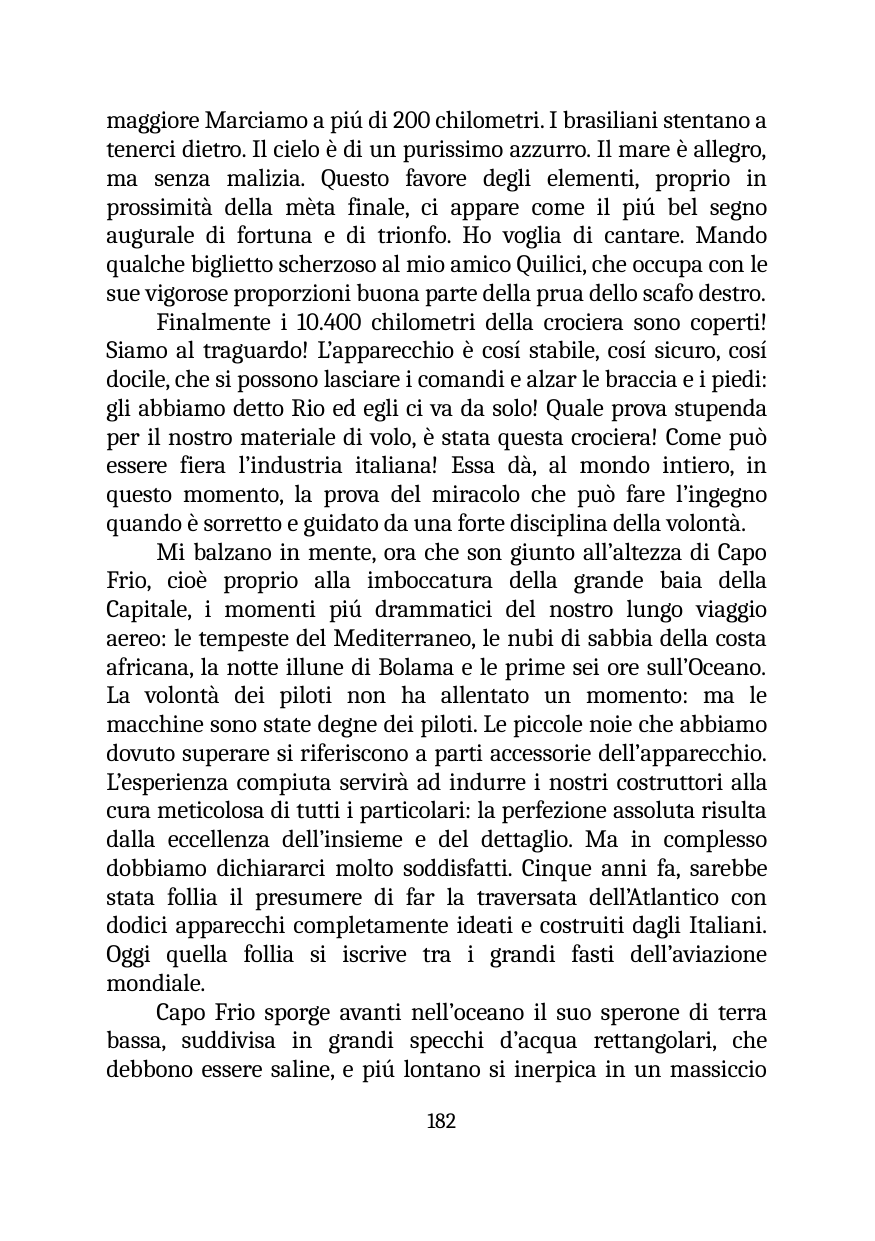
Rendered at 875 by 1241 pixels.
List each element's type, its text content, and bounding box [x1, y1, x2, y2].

text Mi balzano in mente, ora che son giunto all’altezza di Capo Frio, cioè proprio alla imboccatura della grande baia della Capitale, i momenti piú drammatici del nostro lungo viaggio aereo: le tempeste del Mediterraneo, le nubi di sabbia della costa africana, la notte illune di Bolama e le prime sei ore sull’Oceano. La volontà dei piloti non ha allentato un momento: ma le macchine sono state degne dei piloti. Le piccole noie che abbiamo dovuto superare si riferiscono a parti accessorie dell’apparecchio. L’esperienza compiuta servirà ad indurre i nostri costruttori alla cura meticolosa di tutti i particolari: la perfezione assoluta risulta dalla eccellenza dell’insieme e del dettaglio. Ma in complesso dobbiamo dichiararci molto soddisfatti. Cinque anni fa, sarebbe stata follia il presumere di far la traversata dell’Atlantico con dodici apparecchi completamente ideati e costruiti dagli Italiani. Oggi quella follia si iscrive tra i grandi fasti dell’aviazione mondiale. [106, 537, 768, 997]
text maggiore Marciamo a piú di 200 chilometri. I brasiliani stentano a tenerci dietro. Il cielo è di un purissimo azzurro. Il mare è allegro, ma senza malizia. Questo favore degli elementi, proprio in prossimità della mèta finale, ci appare come il piú bel segno augurale di fortuna e di trionfo. Ho voglia di cantare. Mando qualche biglietto scherzoso al mio amico Quilici, che occupa con le sue vigorose proporzioni buona parte della prua dello scafo destro. [106, 106, 768, 307]
text Capo Frio sporge avanti nell’oceano il suo sperone di terra bassa, suddivisa in grandi specchi d’acqua rettangolari, che debbono essere saline, e piú lontano si inerpica in un massiccio [106, 997, 768, 1084]
text Finalmente i 10.400 chilometri della crociera sono coperti! Siamo al traguardo! L’apparecchio è cosí stabile, cosí sicuro, cosí docile, che si possono lasciare i comandi e alzar le braccia e i piedi: gli abbiamo detto Rio ed egli ci va da solo! Quale prova stupenda per il nostro materiale di volo, è stata questa crociera! Come può essere fiera l’industria italiana! Essa dà, al mondo intiero, in questo momento, la prova del miracolo che può fare l’ingegno quando è sorretto e guidato da una forte disciplina della volontà. [106, 307, 768, 537]
